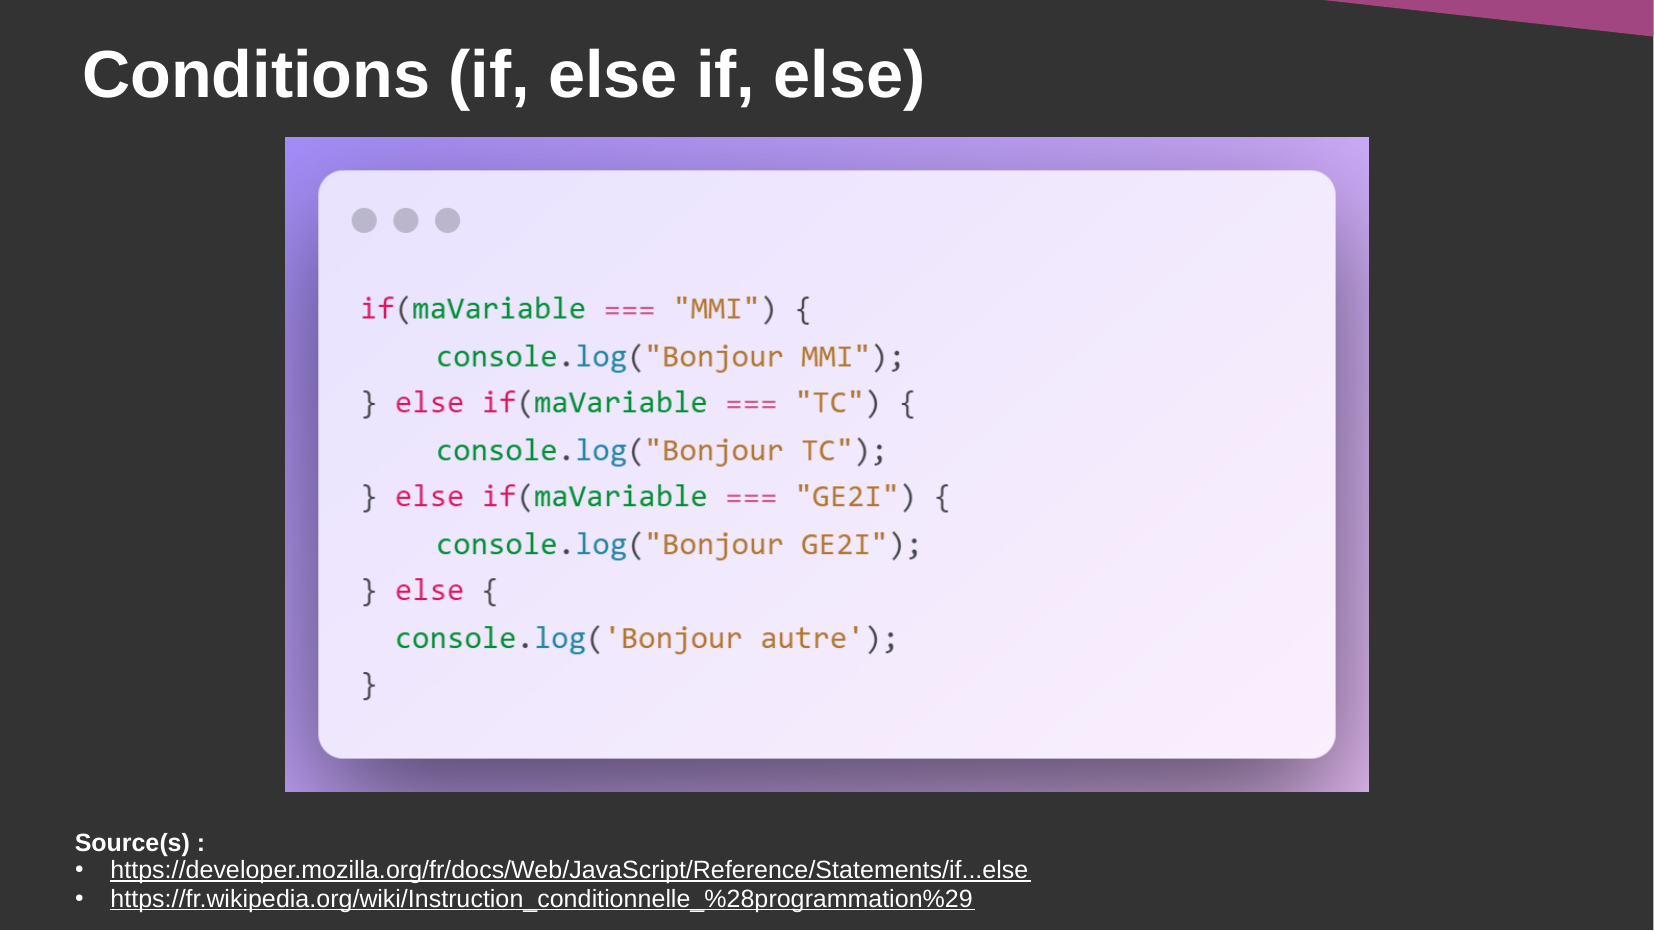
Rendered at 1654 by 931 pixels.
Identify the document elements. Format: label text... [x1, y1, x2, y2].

text_box [1323, 0, 1654, 37]
title Conditions (if, else if, else) [82, 37, 1571, 114]
text_box Source(s) : https://developer.mozilla.org/fr/docs/Web/JavaScript/Reference/Statements/if...else https://fr.wikipedia.org/wiki/Instruction_conditionnelle_%28programmation%29 [60, 820, 1583, 920]
picture [285, 137, 1369, 792]
